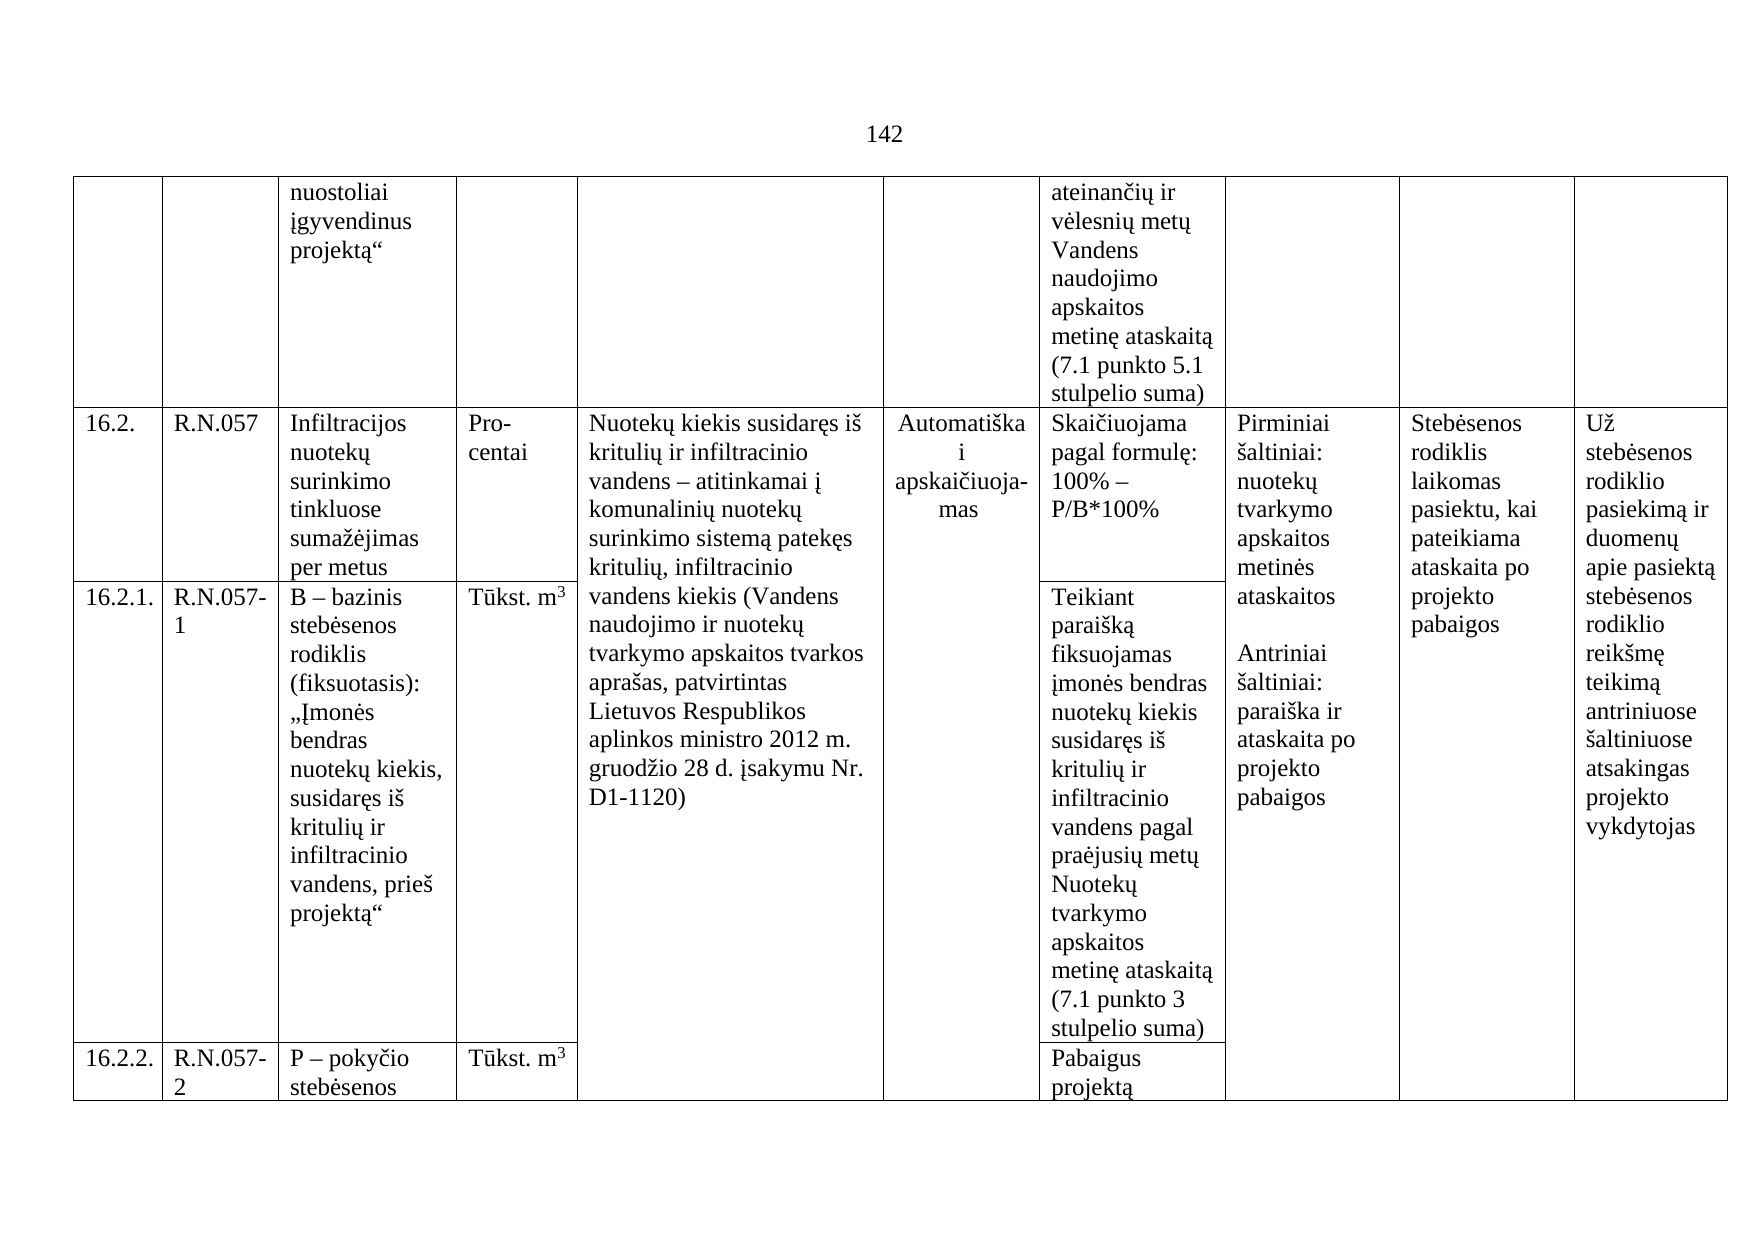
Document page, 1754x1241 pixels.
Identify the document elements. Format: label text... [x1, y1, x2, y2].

table_cell Skaičiuojama pagal formulę: 100% – P/B*100% [1040, 408, 1225, 581]
table_cell 16.2.2. [74, 1043, 162, 1100]
table_cell [163, 177, 278, 407]
table_cell Pabaigus projektą [1040, 1043, 1225, 1100]
table_cell Pirminiai šaltiniai: nuotekų tvarkymo apskaitos metinės ataskaitos Antriniai šaltiniai: paraiška ir ataskaita po projekto pabaigos [1226, 408, 1399, 1100]
table_cell P – pokyčio stebėsenos [279, 1043, 456, 1100]
table_cell Už stebėsenos rodiklio pasiekimą ir duomenų apie pasiektą stebėsenos rodiklio reikšmę teikimą antriniuose šaltiniuose atsakingas projekto vykdytojas [1575, 408, 1727, 1100]
table_cell Nuotekų kiekis susidaręs iš kritulių ir infiltracinio vandens – atitinkamai į komunalinių nuotekų surinkimo sistemą patekęs kritulių, infiltracinio vandens kiekis (Vandens naudojimo ir nuotekų tvarkymo apskaitos tvarkos aprašas, patvirtintas Lietuvos Respublikos aplinkos ministro 2012 m. gruodžio 28 d. įsakymu Nr. D1-1120) [578, 408, 883, 1100]
table_cell R.N.057 [163, 408, 278, 581]
table_cell Stebėsenos rodiklis laikomas pasiektu, kai pateikiama ataskaita po projekto pabaigos [1400, 408, 1574, 1100]
table_cell [578, 177, 883, 407]
table_cell R.N.057-2 [163, 1043, 278, 1100]
table_cell B – bazinis stebėsenos rodiklis (fiksuotasis): „Įmonės bendras nuotekų kiekis, susidaręs iš kritulių ir infiltracinio vandens, prieš projektą“ [279, 582, 456, 1042]
table_cell [457, 177, 577, 407]
table_cell [884, 177, 1039, 407]
table_cell [1575, 177, 1727, 407]
table_cell 16.2.1. [74, 582, 162, 1042]
table_cell Automatiškai apskaičiuoja-mas [884, 408, 1039, 1100]
table_cell Pro-centai [457, 408, 577, 581]
table_cell [1226, 177, 1399, 407]
table_cell Teikiant paraišką fiksuojamas įmonės bendras nuotekų kiekis susidaręs iš kritulių ir infiltracinio vandens pagal praėjusių metų Nuotekų tvarkymo apskaitos metinę ataskaitą (7.1 punkto 3 stulpelio suma) [1040, 582, 1225, 1042]
table_cell [1400, 177, 1574, 407]
table_cell Tūkst. m3 [457, 1043, 577, 1100]
table_cell R.N.057-1 [163, 582, 278, 1042]
table_cell [74, 177, 162, 407]
table_cell Tūkst. m3 [457, 582, 577, 1042]
table_cell nuostoliai įgyvendinus projektą“ [279, 177, 456, 407]
table_cell Infiltracijos nuotekų surinkimo tinkluose sumažėjimas per metus [279, 408, 456, 581]
table_cell 16.2. [74, 408, 162, 581]
table_cell ateinančių ir vėlesnių metų Vandens naudojimo apskaitos metinę ataskaitą (7.1 punkto 5.1 stulpelio suma) [1040, 177, 1225, 407]
